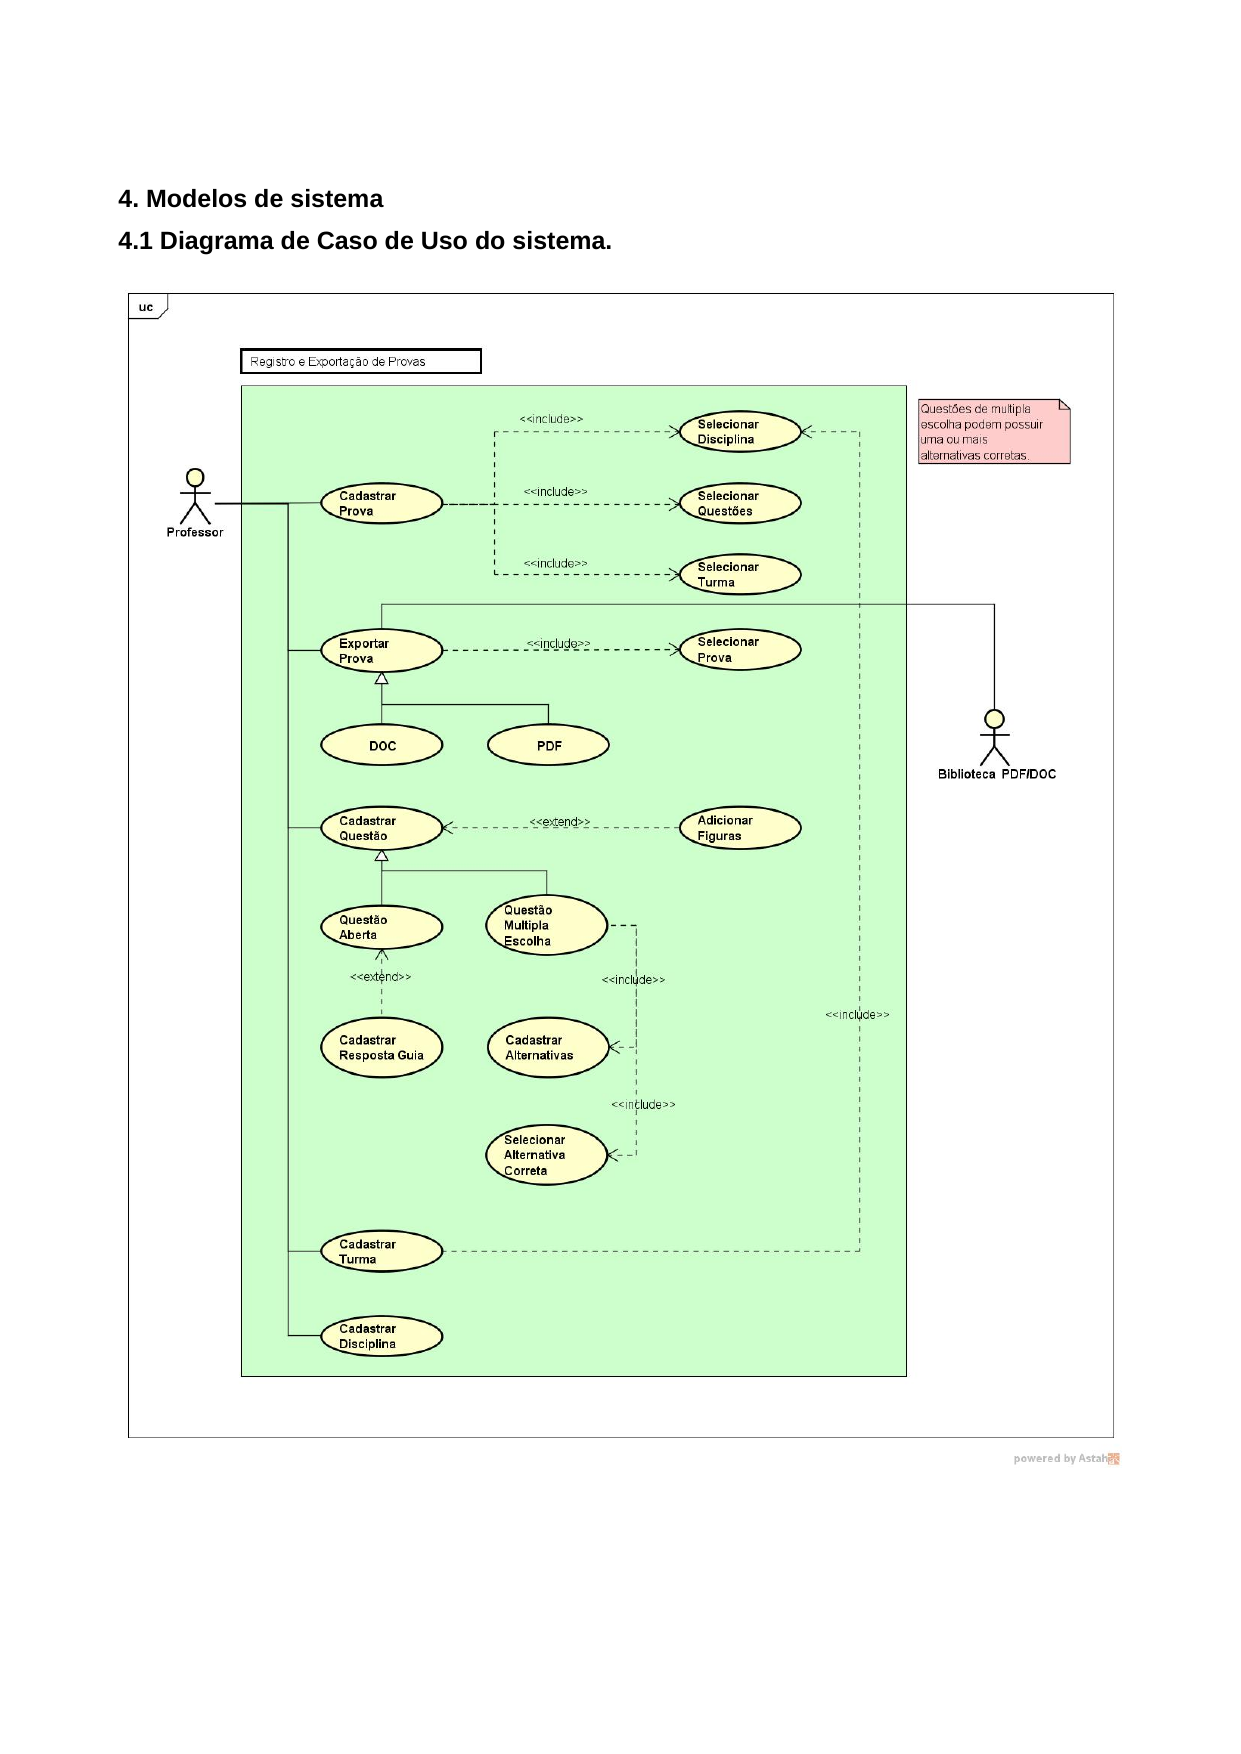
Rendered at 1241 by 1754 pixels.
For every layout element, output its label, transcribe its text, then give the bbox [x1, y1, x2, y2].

text 4. Modelos de sistema [118, 184, 1122, 213]
list 4.1 Diagrama de Caso de Uso do sistema. [81, 226, 1122, 254]
picture [118, 283, 1123, 1468]
